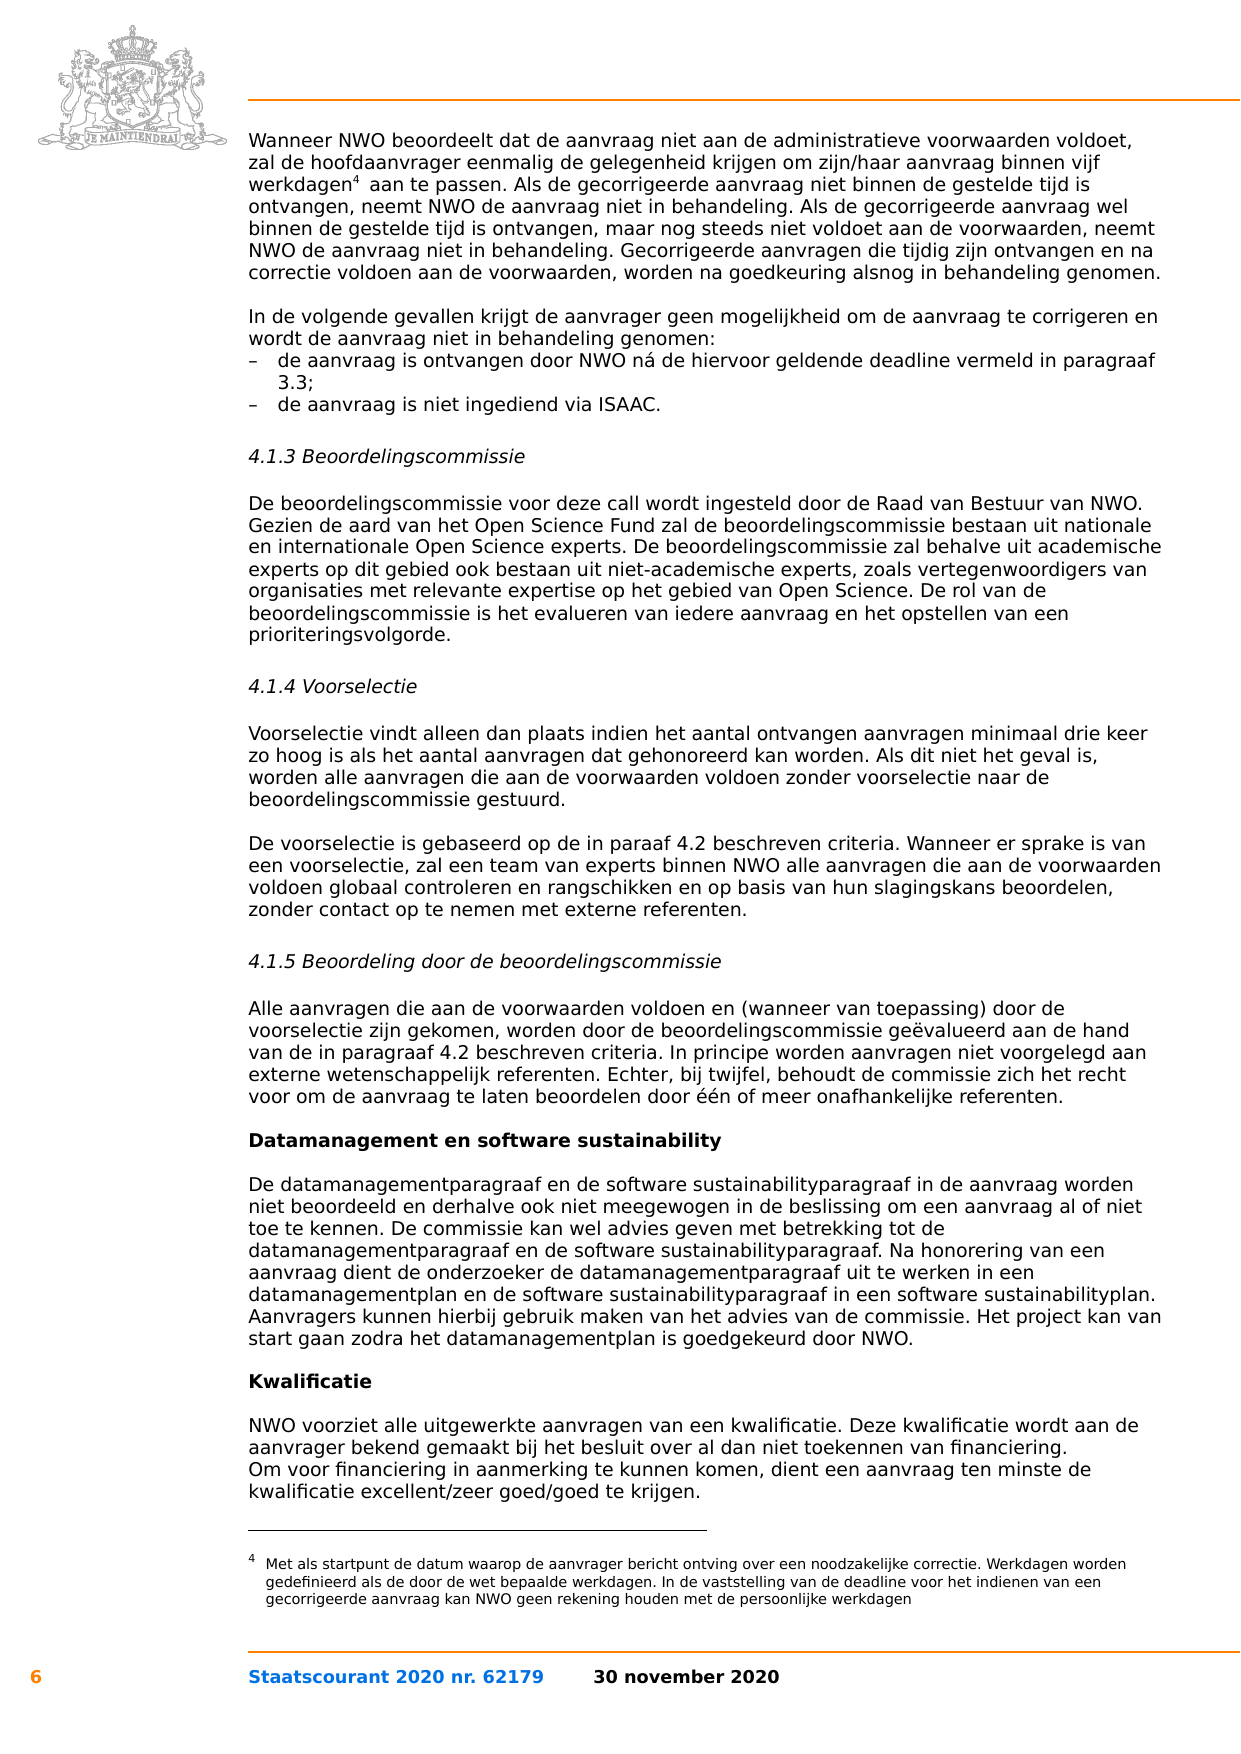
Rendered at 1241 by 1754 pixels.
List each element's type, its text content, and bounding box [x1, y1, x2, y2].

text De voorselectie is gebaseerd op de in paraaf 4.2 beschreven criteria. Wanneer er sprake is van een voorselectie, zal een team van experts binnen NWO alle aanvragen die aan de voorwaarden voldoen globaal controleren en rangschikken en op basis van hun slagingskans beoordelen, zonder contact op te nemen met externe referenten. [248, 833, 1163, 921]
text Met als startpunt de datum waarop de aanvrager bericht ontving over een noodzakelijke correctie. Werkdagen worden gedefinieerd als de door de wet bepaalde werkdagen. In de vaststelling van de deadline voor het indienen van een gecorrigeerde aanvraag kan NWO geen rekening houden met de persoonlijke werkdagen [248, 1552, 1163, 1608]
text – de aanvraag is ontvangen door NWO ná de hiervoor geldende deadline vermeld in paragraaf 3.3; [248, 349, 1163, 393]
text De datamanagementparagraaf en de software sustainabilityparagraaf in de aanvraag worden niet beoordeeld en derhalve ook niet meegewogen in de beslissing om een aanvraag al of niet toe te kennen. De commissie kan wel advies geven met betrekking tot de datamanagementparagraaf en de software sustainabilityparagraaf. Na honorering van een aanvraag dient de onderzoeker de datamanagementparagraaf uit te werken in een datamanagementplan en de software sustainabilityparagraaf in een software sustainabilityplan. Aanvragers kunnen hierbij gebruik maken van het advies van de commissie. Het project kan van start gaan zodra het datamanagementplan is goedgekeurd door NWO. [248, 1174, 1163, 1349]
picture [38, 25, 227, 150]
subtitle 4.1.4 Voorselectie [248, 676, 1163, 698]
text Wanneer NWO beoordeelt dat de aanvraag niet aan de administratieve voorwaarden voldoet, zal de hoofdaanvrager eenmalig de gelegenheid krijgen om zijn/haar aanvraag binnen vijf werkdagen aan te passen. Als de gecorrigeerde aanvraag niet binnen de gestelde tijd is ontvangen, neemt NWO de aanvraag niet in behandeling. Als de gecorrigeerde aanvraag wel binnen de gestelde tijd is ontvangen, maar nog steeds niet voldoet aan de voorwaarden, neemt NWO de aanvraag niet in behandeling. Gecorrigeerde aanvragen die tijdig zijn ontvangen en na correctie voldoen aan de voorwaarden, worden na goedkeuring alsnog in behandeling genomen. [248, 130, 1163, 284]
text – de aanvraag is niet ingediend via ISAAC. [248, 393, 1163, 416]
text Om voor financiering in aanmerking te kunnen komen, dient een aanvraag ten minste de kwalificatie excellent/zeer goed/goed te krijgen. [248, 1459, 1163, 1503]
text Alle aanvragen die aan de voorwaarden voldoen en (wanneer van toepassing) door de voorselectie zijn gekomen, worden door de beoordelingscommissie geëvalueerd aan de hand van de in paragraaf 4.2 beschreven criteria. In principe worden aanvragen niet voorgelegd aan externe wetenschappelijk referenten. Echter, bij twijfel, behoudt de commissie zich het recht voor om de aanvraag te laten beoordelen door één of meer onafhankelijke referenten. [248, 998, 1163, 1108]
text De beoordelingscommissie voor deze call wordt ingesteld door de Raad van Bestuur van NWO. Gezien de aard van het Open Science Fund zal de beoordelingscommissie bestaan uit nationale en internationale Open Science experts. De beoordelingscommissie zal behalve uit academische experts op dit gebied ook bestaan uit niet-academische experts, zoals vertegenwoordigers van organisaties met relevante expertise op het gebied van Open Science. De rol van de beoordelingscommissie is het evalueren van iedere aanvraag en het opstellen van een prioriteringsvolgorde. [248, 492, 1163, 646]
subtitle Datamanagement en software sustainability [248, 1130, 1163, 1152]
text NWO voorziet alle uitgewerkte aanvragen van een kwalificatie. Deze kwalificatie wordt aan de aanvrager bekend gemaakt bij het besluit over al dan niet toekennen van financiering. [248, 1415, 1163, 1459]
subtitle Kwalificatie [248, 1371, 1163, 1393]
subtitle 4.1.3 Beoordelingscommissie [248, 446, 1163, 467]
text In de volgende gevallen krijgt de aanvrager geen mogelijkheid om de aanvraag te corrigeren en wordt de aanvraag niet in behandeling genomen: [248, 306, 1163, 349]
subtitle 4.1.5 Beoordeling door de beoordelingscommissie [248, 951, 1163, 973]
text Voorselectie vindt alleen dan plaats indien het aantal ontvangen aanvragen minimaal drie keer zo hoog is als het aantal aanvragen dat gehonoreerd kan worden. Als dit niet het geval is, worden alle aanvragen die aan de voorwaarden voldoen zonder voorselectie naar de beoordelingscommissie gestuurd. [248, 723, 1163, 811]
